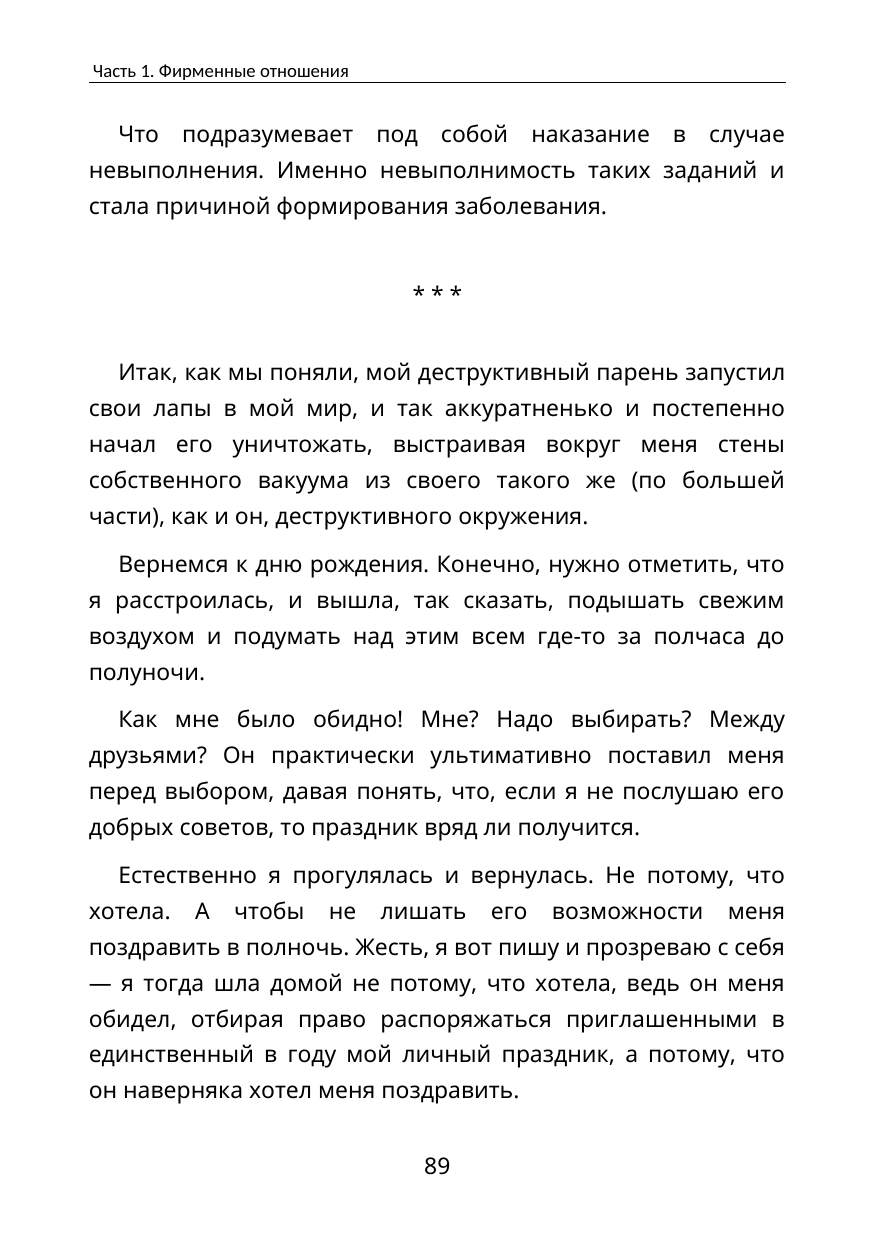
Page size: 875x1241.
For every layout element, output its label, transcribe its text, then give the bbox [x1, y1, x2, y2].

text Вернемся к дню рождения. Конечно, нужно отметить, что я расстроилась, и вышла, так сказать, подышать свежим воздухом и подумать над этим всем где-то за полчаса до полуночи. [88, 548, 786, 687]
text Итак, как мы поняли, мой деструктивный парень запустил свои лапы в мой мир, и так аккуратненько и постепенно начал его уничтожать, выстраивая вокруг меня стены собственного вакуума из своего такого же (по большей части), как и он, деструктивного окружения. [88, 356, 786, 531]
text Как мне было обидно! Мне? Надо выбирать? Между друзьями? Он практически ультимативно поставил меня перед выбором, давая понять, что, если я не послушаю его добрых советов, то праздник вряд ли получится. [88, 703, 786, 842]
subtitle * * * [88, 279, 786, 310]
text Что подразумевает под собой наказание в случае невыполнения. Именно невыполнимость таких заданий и стала причиной формирования заболевания. [88, 118, 786, 221]
text Естественно я прогулялась и вернулась. Не потому, что хотела. А чтобы не лишать его возможности меня поздравить в полночь. Жесть, я вот пишу и прозреваю с себя — я тогда шла домой не потому, что хотела, ведь он меня обидел, отбирая право распоряжаться приглашенными в единственный в году мой личный праздник, а потому, что он наверняка хотел меня поздравить. [88, 859, 786, 1106]
